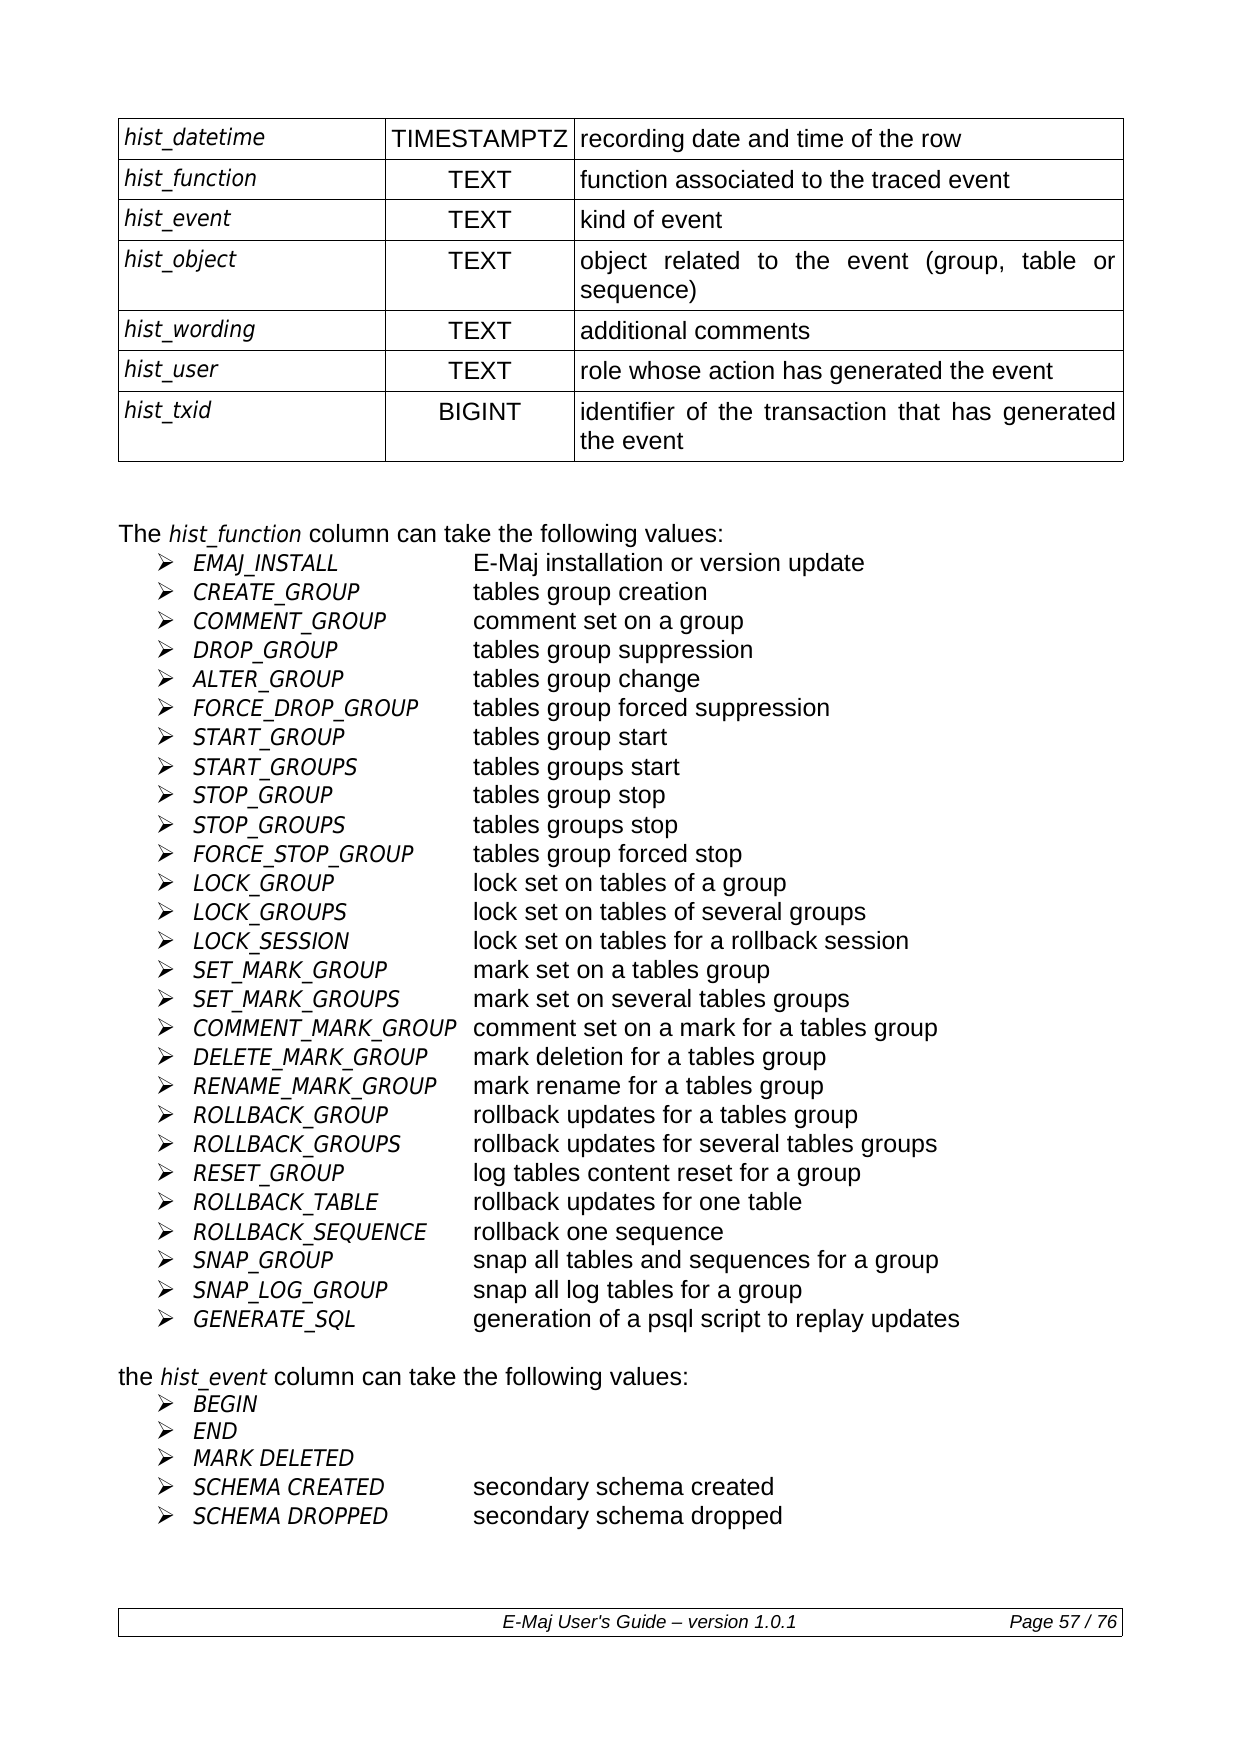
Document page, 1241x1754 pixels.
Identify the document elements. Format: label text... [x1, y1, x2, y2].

table_cell TEXT [386, 200, 574, 240]
table_cell kind of event [575, 200, 1123, 240]
table_cell hist_object [119, 241, 385, 310]
list SCHEMA DROPPED secondary schema dropped [156, 1501, 1122, 1530]
table_cell hist_function [119, 160, 385, 199]
list ROLLBACK_SEQUENCE rollback one sequence [156, 1216, 1122, 1245]
table_cell recording date and time of the row [575, 119, 1123, 159]
list ROLLBACK_GROUPS rollback updates for several tables groups [156, 1129, 1122, 1158]
list ALTER_GROUP tables group change [156, 664, 1122, 693]
list STOP_GROUP tables group stop [156, 780, 1122, 809]
table_cell function associated to the traced event [575, 160, 1123, 199]
list BEGIN [156, 1391, 1122, 1418]
list START_GROUP tables group start [156, 722, 1122, 751]
list SNAP_GROUP snap all tables and sequences for a group [156, 1245, 1122, 1274]
list SNAP_LOG_GROUP snap all log tables for a group [156, 1274, 1122, 1303]
table_cell TEXT [386, 351, 574, 391]
table_cell TIMESTAMPTZ [386, 119, 574, 159]
table_cell hist_user [119, 351, 385, 391]
table_cell role whose action has generated the event [575, 351, 1123, 391]
list EMAJ_INSTALL E-Maj installation or version update [156, 548, 1122, 577]
table_cell TEXT [386, 241, 574, 310]
list DROP_GROUP tables group suppression [156, 635, 1122, 664]
list FORCE_DROP_GROUP tables group forced suppression [156, 693, 1122, 722]
list ROLLBACK_TABLE rollback updates for one table [156, 1187, 1122, 1216]
list LOCK_GROUP lock set on tables of a group [156, 868, 1122, 897]
text The hist_function column can take the following values: [118, 519, 1122, 548]
table_cell identifier of the transaction that has generated the event [575, 392, 1123, 461]
list COMMENT_GROUP comment set on a group [156, 606, 1122, 635]
table_cell hist_txid [119, 392, 385, 461]
list LOCK_SESSION lock set on tables for a rollback session [156, 926, 1122, 955]
list DELETE_MARK_GROUP mark deletion for a tables group [156, 1042, 1122, 1071]
table_cell hist_wording [119, 311, 385, 350]
list COMMENT_MARK_GROUP comment set on a mark for a tables group [156, 1013, 1122, 1042]
list FORCE_STOP_GROUP tables group forced stop [156, 838, 1122, 868]
list ROLLBACK_GROUP rollback updates for a tables group [156, 1100, 1122, 1129]
list STOP_GROUPS tables groups stop [156, 809, 1122, 838]
list SCHEMA CREATED secondary schema created [156, 1472, 1122, 1501]
text the hist_event column can take the following values: [118, 1362, 1122, 1391]
list START_GROUPS tables groups start [156, 751, 1122, 780]
list CREATE_GROUP tables group creation [156, 577, 1122, 606]
list LOCK_GROUPS lock set on tables of several groups [156, 897, 1122, 926]
list SET_MARK_GROUP mark set on a tables group [156, 955, 1122, 984]
table_cell additional comments [575, 311, 1123, 350]
table_cell object related to the event (group, table or sequence) [575, 241, 1123, 310]
table_cell TEXT [386, 160, 574, 199]
table_cell TEXT [386, 311, 574, 350]
list RENAME_MARK_GROUP mark rename for a tables group [156, 1071, 1122, 1100]
table_cell BIGINT [386, 392, 574, 461]
table_cell hist_event [119, 200, 385, 240]
list RESET_GROUP log tables content reset for a group [156, 1158, 1122, 1187]
list GENERATE_SQL generation of a psql script to replay updates [156, 1303, 1122, 1333]
list SET_MARK_GROUPS mark set on several tables groups [156, 984, 1122, 1013]
table_cell hist_datetime [119, 119, 385, 159]
list MARK DELETED [156, 1445, 1122, 1472]
list END [156, 1418, 1122, 1445]
